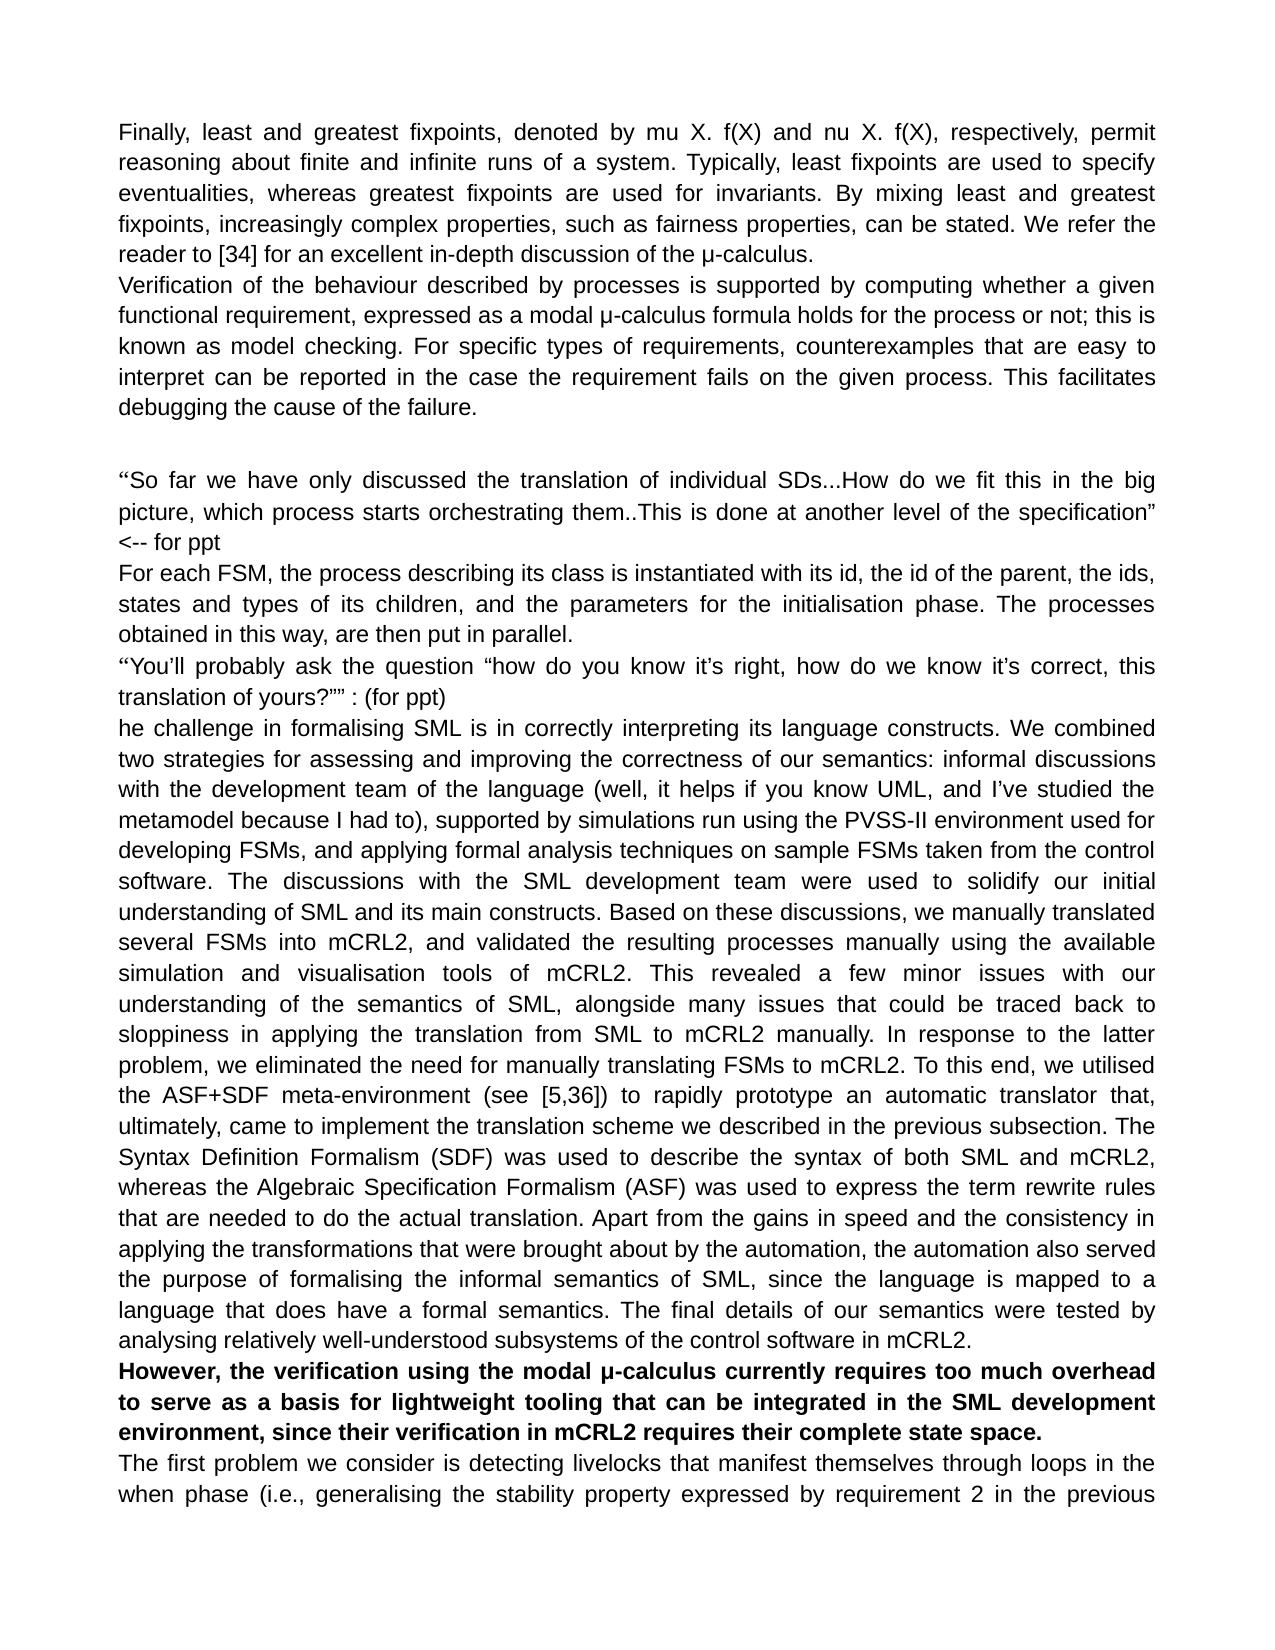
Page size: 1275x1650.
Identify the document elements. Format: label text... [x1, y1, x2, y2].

text “So far we have only discussed the translation of individual SDs...How do we fit this in the big picture, which process starts orchestrating them..This is done at another level of the specification” <-- for ppt [118, 466, 1157, 556]
text The first problem we consider is detecting livelocks that manifest themselves through loops in the when phase (i.e., generalising the stability property expressed by requirement 2 in the previous [118, 1449, 1157, 1507]
text However, the verification using the modal μ-calculus currently requires too much overhead to serve as a basis for lightweight tooling that can be integrated in the SML development environment, since their verification in mCRL2 requires their complete state space. [118, 1357, 1157, 1446]
text he challenge in formalising SML is in correctly interpreting its language constructs. We combined two strategies for assessing and improving the correctness of our semantics: informal discussions with the development team of the language (well, it helps if you know UML, and I’ve studied the metamodel because I had to), supported by simulations run using the PVSS-II environment used for developing FSMs, and applying formal analysis techniques on sample FSMs taken from the control software. The discussions with the SML development team were used to solidify our initial understanding of SML and its main constructs. Based on these discussions, we manually translated several FSMs into mCRL2, and validated the resulting processes manually using the available simulation and visualisation tools of mCRL2. This revealed a few minor issues with our understanding of the semantics of SML, alongside many issues that could be traced back to sloppiness in applying the translation from SML to mCRL2 manually. In response to the latter problem, we eliminated the need for manually translating FSMs to mCRL2. To this end, we utilised the ASF+SDF meta-environment (see [5,36]) to rapidly prototype an automatic translator that, ultimately, came to implement the translation scheme we described in the previous subsection. The Syntax Definition Formalism (SDF) was used to describe the syntax of both SML and mCRL2, whereas the Algebraic Specification Formalism (ASF) was used to express the term rewrite rules that are needed to do the actual translation. Apart from the gains in speed and the consistency in applying the transformations that were brought about by the automation, the automation also served the purpose of formalising the informal semantics of SML, since the language is mapped to a language that does have a formal semantics. The final details of our semantics were tested by analysing relatively well-understood subsystems of the control software in mCRL2. [118, 714, 1157, 1354]
text Verification of the behaviour described by processes is supported by computing whether a given functional requirement, expressed as a modal μ-calculus formula holds for the process or not; this is known as model checking. For specific types of requirements, counterexamples that are easy to interpret can be reported in the case the requirement fails on the given process. This facilitates debugging the cause of the failure. [118, 271, 1157, 421]
text For each FSM, the process describing its class is instantiated with its id, the id of the parent, the ids, states and types of its children, and the parameters for the initialisation phase. The processes obtained in this way, are then put in parallel. [118, 559, 1157, 647]
text Finally, least and greatest fixpoints, denoted by mu X. f(X) and nu X. f(X), respectively, permit reasoning about finite and infinite runs of a system. Typically, least fixpoints are used to specify eventualities, whereas greatest fixpoints are used for invariants. By mixing least and greatest fixpoints, increasingly complex properties, such as fairness properties, can be stated. We refer the reader to [34] for an excellent in-depth discussion of the μ-calculus. [118, 118, 1157, 267]
text “You’ll probably ask the question “how do you know it’s right, how do we know it’s correct, this translation of yours?”” : (for ppt) [118, 651, 1157, 711]
